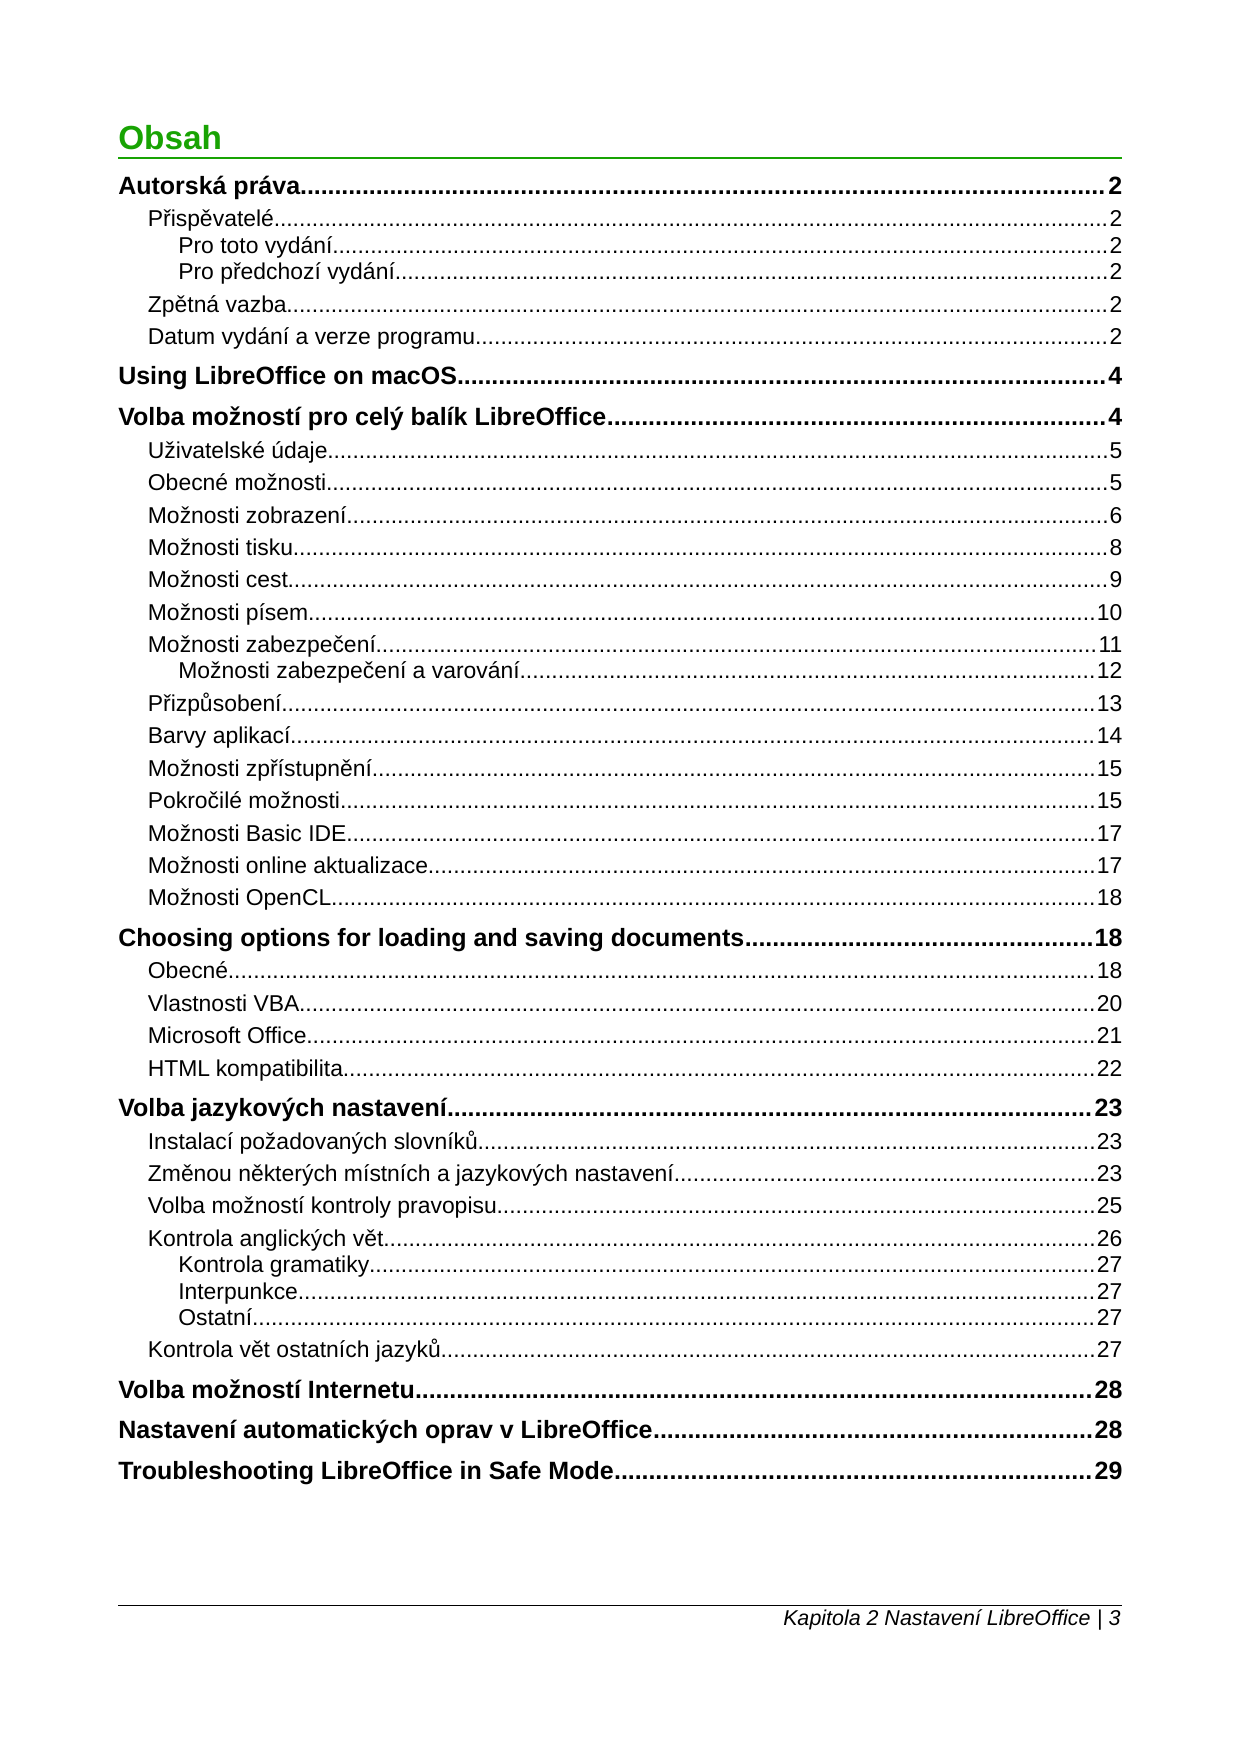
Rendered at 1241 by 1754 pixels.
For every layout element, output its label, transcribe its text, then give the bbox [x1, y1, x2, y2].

text Kontrola anglických vět 26 [148, 1225, 1122, 1251]
text Možnosti zobrazení 6 [148, 502, 1122, 528]
text Možnosti tisku 8 [148, 534, 1122, 560]
text Datum vydání a verze programu 2 [148, 323, 1122, 349]
text HTML kompatibilita 22 [148, 1054, 1122, 1081]
text Pokročilé možnosti 15 [148, 787, 1122, 813]
text Možnosti zabezpečení 11 [148, 631, 1122, 657]
text Možnosti písem 10 [148, 599, 1122, 625]
text Autorská práva 2 [118, 171, 1122, 199]
text Možnosti online aktualizace 17 [148, 852, 1122, 878]
text Troubleshooting LibreOffice in Safe Mode 29 [118, 1456, 1122, 1485]
text Volba možností kontroly pravopisu 25 [148, 1192, 1122, 1219]
text Vlastnosti VBA 20 [148, 990, 1122, 1016]
text Možnosti Basic IDE 17 [148, 819, 1122, 846]
text Možnosti OpenCL 18 [148, 884, 1122, 911]
text Pro předchozí vydání 2 [178, 258, 1122, 284]
text Možnosti zpřístupnění 15 [148, 755, 1122, 781]
text Možnosti zabezpečení a varování 12 [178, 657, 1122, 684]
text Přispěvatelé 2 [148, 205, 1122, 232]
text Instalací požadovaných slovníků 23 [148, 1128, 1122, 1154]
text Obecné možnosti 5 [148, 469, 1122, 496]
subtitle Obsah [118, 118, 1122, 157]
text Obecné 18 [148, 957, 1122, 984]
text Pro toto vydání 2 [178, 232, 1122, 258]
text Uživatelské údaje 5 [148, 437, 1122, 463]
text Microsoft Office 21 [148, 1022, 1122, 1048]
text Kontrola gramatiky 27 [178, 1251, 1122, 1278]
text Přizpůsobení 13 [148, 690, 1122, 716]
text Volba jazykových nastavení 23 [118, 1093, 1122, 1122]
text Choosing options for loading and saving documents 18 [118, 923, 1122, 951]
text Using LibreOffice on macOS 4 [118, 361, 1122, 390]
text Barvy aplikací 14 [148, 722, 1122, 749]
text Kontrola vět ostatních jazyků 27 [148, 1336, 1122, 1363]
text Změnou některých místních a jazykových nastavení 23 [148, 1160, 1122, 1186]
text Nastavení automatických oprav v LibreOffice 28 [118, 1415, 1122, 1444]
text Volba možností Internetu 28 [118, 1375, 1122, 1403]
text Interpunkce 27 [178, 1278, 1122, 1304]
text Zpětná vazba 2 [148, 291, 1122, 317]
text Volba možností pro celý balík LibreOffice 4 [118, 402, 1122, 431]
text Ostatní 27 [178, 1304, 1122, 1330]
text Možnosti cest 9 [148, 566, 1122, 593]
